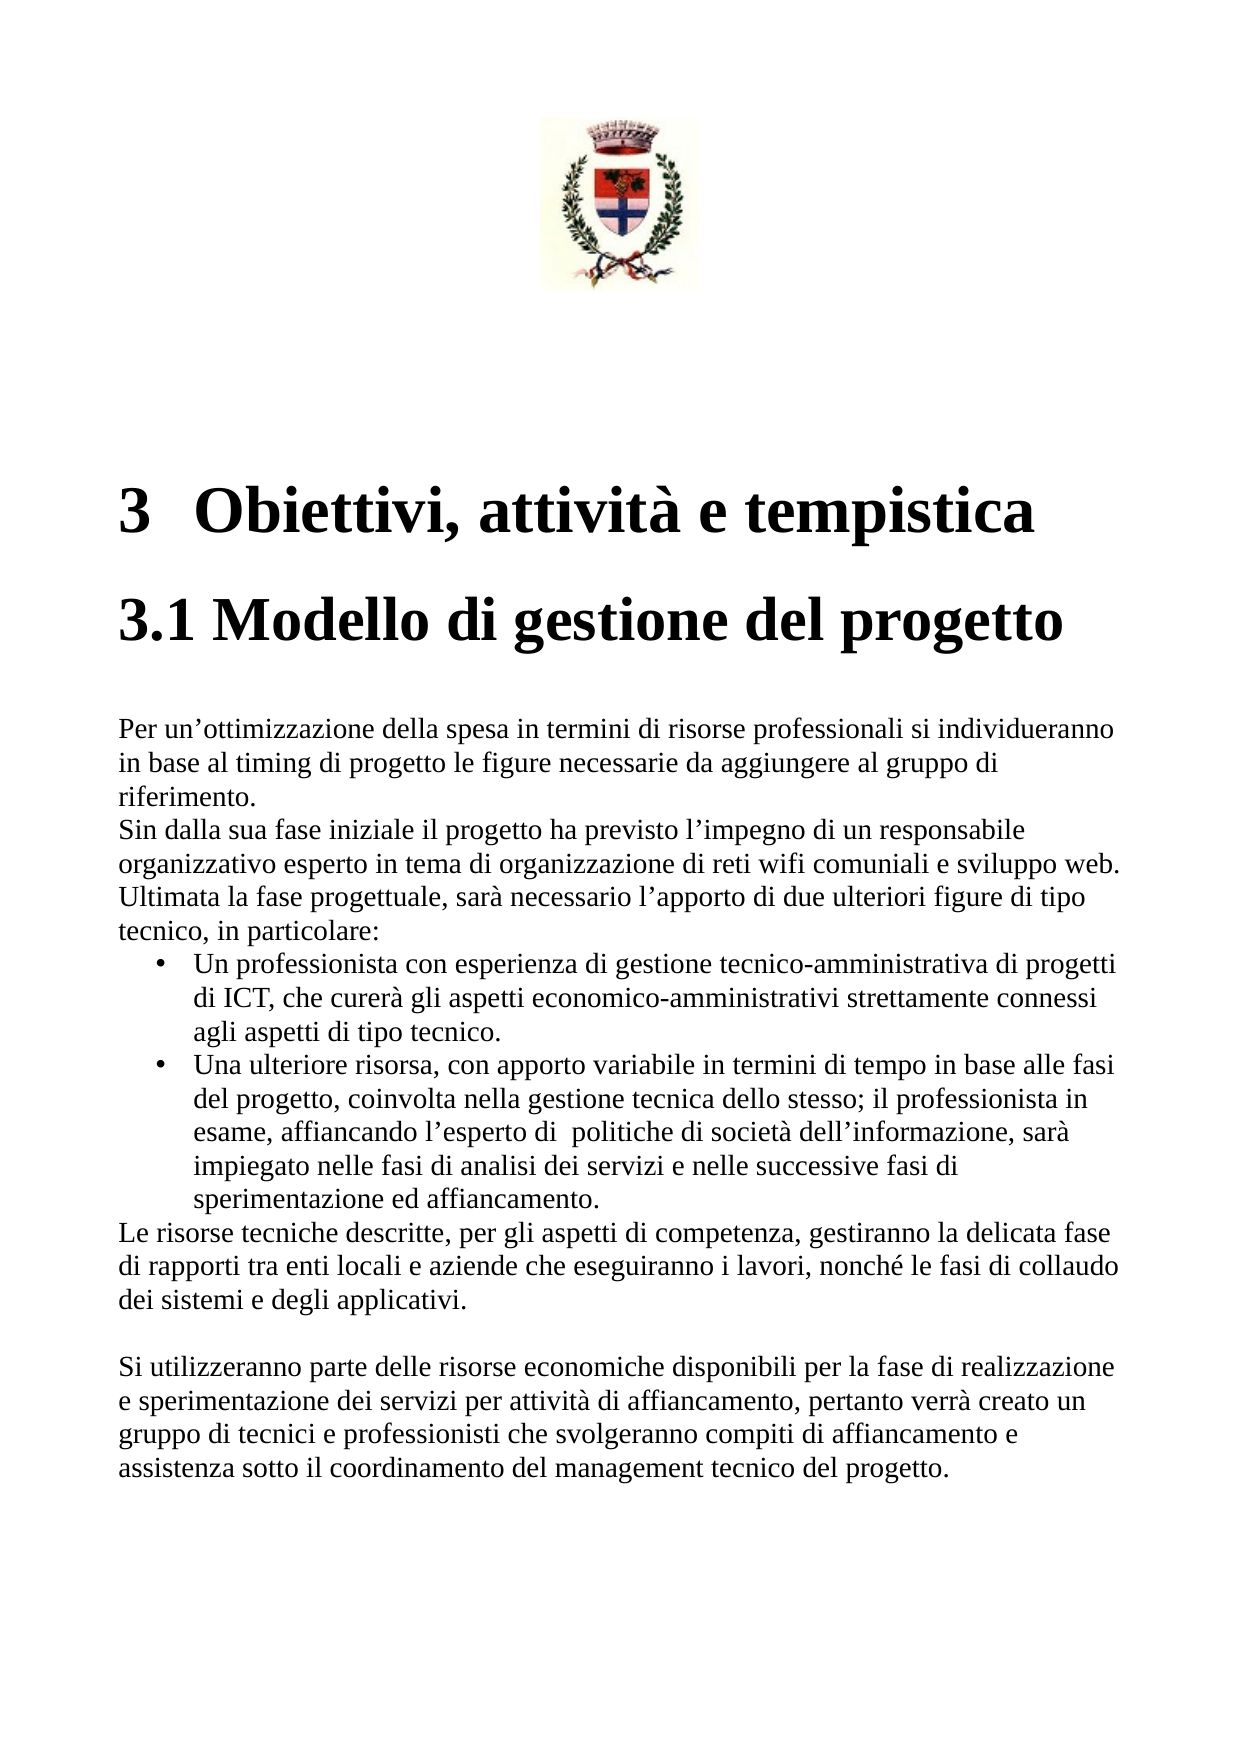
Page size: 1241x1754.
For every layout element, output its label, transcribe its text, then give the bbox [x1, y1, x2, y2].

text Sin dalla sua fase iniziale il progetto ha previsto l’impegno di un responsabile organizzativo esperto in tema di organizzazione di reti wifi comuniali e sviluppo web. [118, 812, 1122, 879]
list Una ulteriore risorsa, con apporto variabile in termini di tempo in base alle fasi del progetto, coinvolta nella gestione tecnica dello stesso; il professionista in esame, affiancando l’esperto di politiche di società dell’informazione, sarà impiegato nelle fasi di analisi dei servizi e nelle successive fasi di sperimentazione ed affiancamento. [156, 1047, 1122, 1215]
text 3.1 Modello di gestione del progetto [118, 582, 1122, 654]
list Un professionista con esperienza di gestione tecnico-amministrativa di progetti di ICT, che curerà gli aspetti economico-amministrativi strettamente connessi agli aspetti di tipo tecnico. [156, 946, 1122, 1047]
text 3 Obiettivi, attività e tempistica [118, 471, 1122, 547]
text Si utilizzeranno parte delle risorse economiche disponibili per la fase di realizzazione e sperimentazione dei servizi per attività di affiancamento, pertanto verrà creato un gruppo di tecnici e professionisti che svolgeranno compiti di affiancamento e assistenza sotto il coordinamento del management tecnico del progetto. [118, 1349, 1122, 1483]
text Le risorse tecniche descritte, per gli aspetti di competenza, gestiranno la delicata fase di rapporti tra enti locali e aziende che eseguiranno i lavori, nonché le fasi di collaudo dei sistemi e degli applicativi. [118, 1215, 1122, 1316]
text Ultimata la fase progettuale, sarà necessario l’apporto di due ulteriori figure di tipo tecnico, in particolare: [118, 879, 1122, 946]
picture [540, 117, 700, 291]
text Per un’ottimizzazione della spesa in termini di risorse professionali si individueranno in base al timing di progetto le figure necessarie da aggiungere al gruppo di riferimento. [118, 712, 1122, 812]
